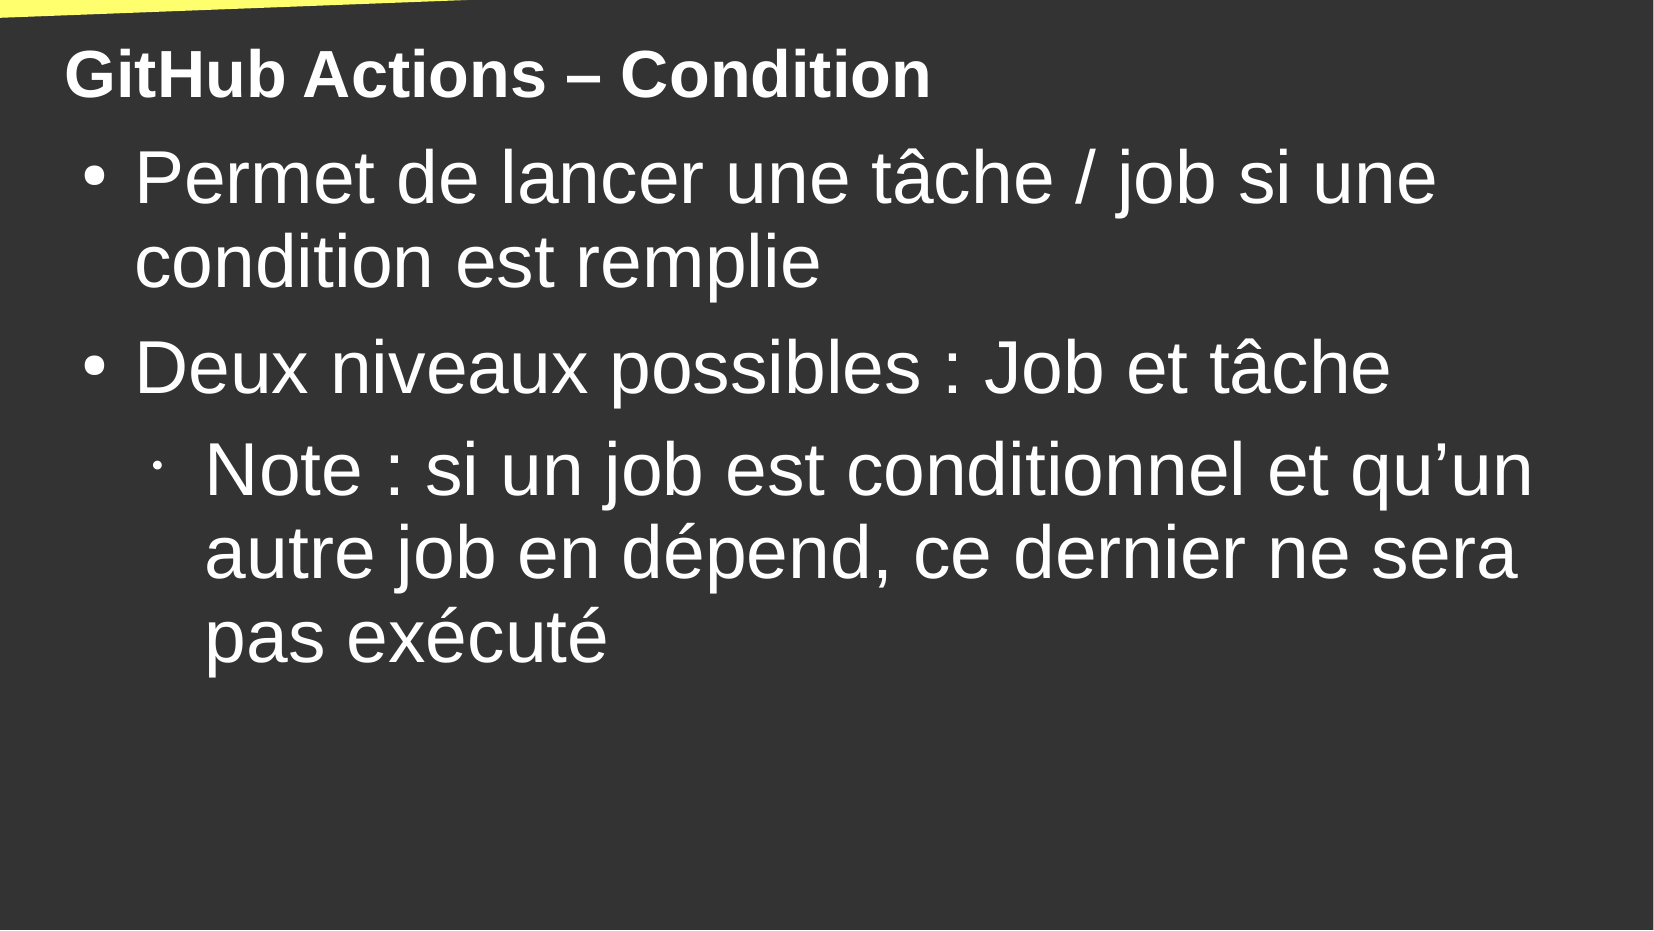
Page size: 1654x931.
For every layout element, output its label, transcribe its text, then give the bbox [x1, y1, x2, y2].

list Permet de lancer une tâche / job si une condition est remplie Deux niveaux possibles : Job et tâche Note : si un job est conditionnel et qu’un autre job en dépend, ce dernier ne sera pas exécuté [63, 135, 1542, 721]
text_box [0, 0, 468, 18]
title GitHub Actions – Condition [64, 37, 1577, 119]
